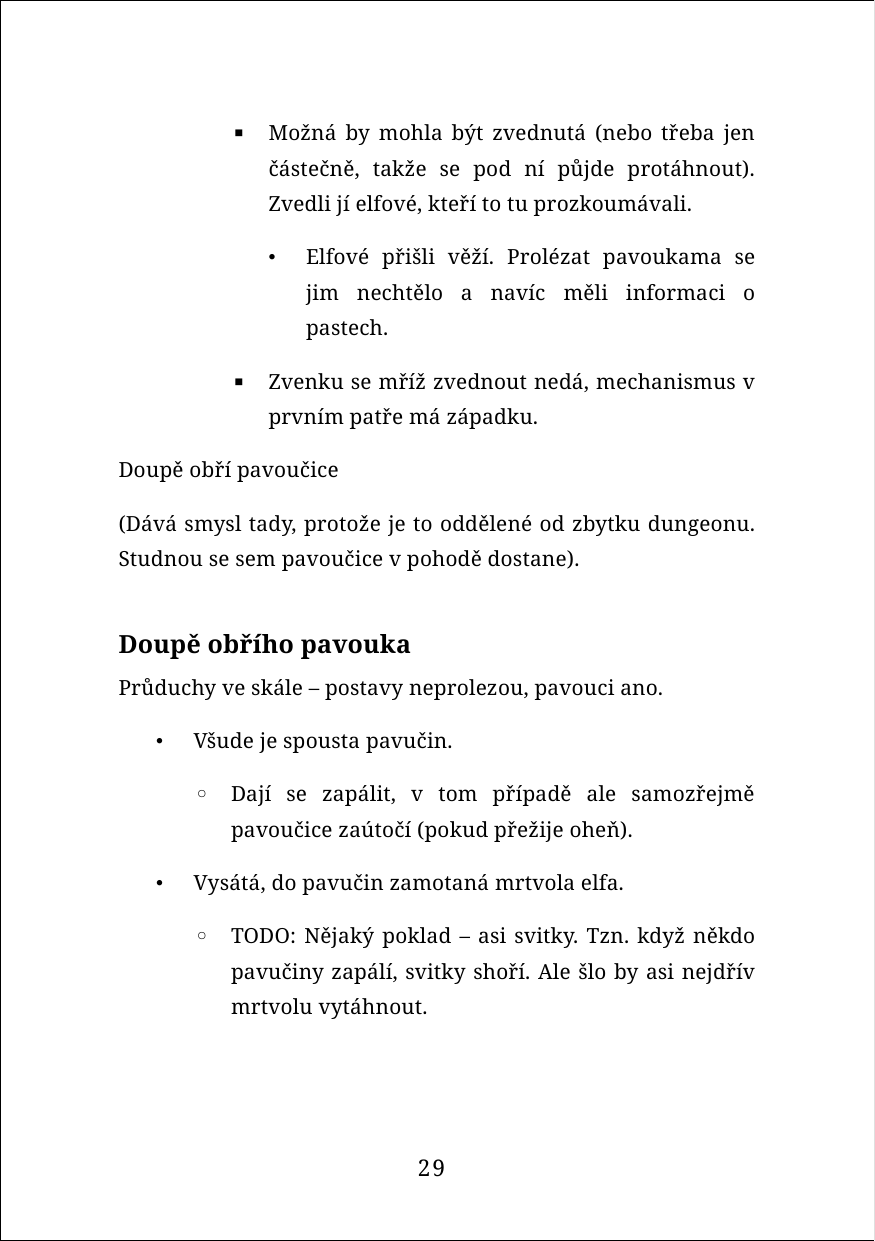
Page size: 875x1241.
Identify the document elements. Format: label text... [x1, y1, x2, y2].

list Zvenku se mříž zvednout nedá, mechanismus v prvním patře má západku. [231, 367, 756, 431]
text Doupě obří pavoučice [118, 456, 756, 484]
list TODO: Nějaký poklad – asi svitky. Tzn. když někdo pavučiny zapálí, svitky shoří. Ale šlo by asi nejdřív mrtvolu vytáhnout. [193, 921, 756, 1021]
text Průduchy ve skále – postavy neprolezou, pavouci ano. [118, 673, 756, 701]
text (Dává smysl tady, protože je to oddělené od zbytku dungeonu. Studnou se sem pavoučice v pohodě dostane). [118, 509, 756, 573]
list Vysátá, do pavučin zamotaná mrtvola elfa. [156, 868, 756, 897]
list Možná by mohla být zvednutá (nebo třeba jen částečně, takže se pod ní půjde protáhnout). Zvedli jí elfové, kteří to tu prozkoumávali. [231, 118, 756, 218]
subtitle Doupě obřího pavouka [118, 627, 756, 661]
list Elfové přišli věží. Prolézat pavoukama se jim nechtělo a navíc měli informaci o pastech. [268, 242, 756, 342]
list Dají se zapálit, v tom případě ale samozřejmě pavoučice zaútočí (pokud přežije oheň). [193, 779, 756, 843]
list Všude je spousta pavučin. [156, 726, 756, 754]
